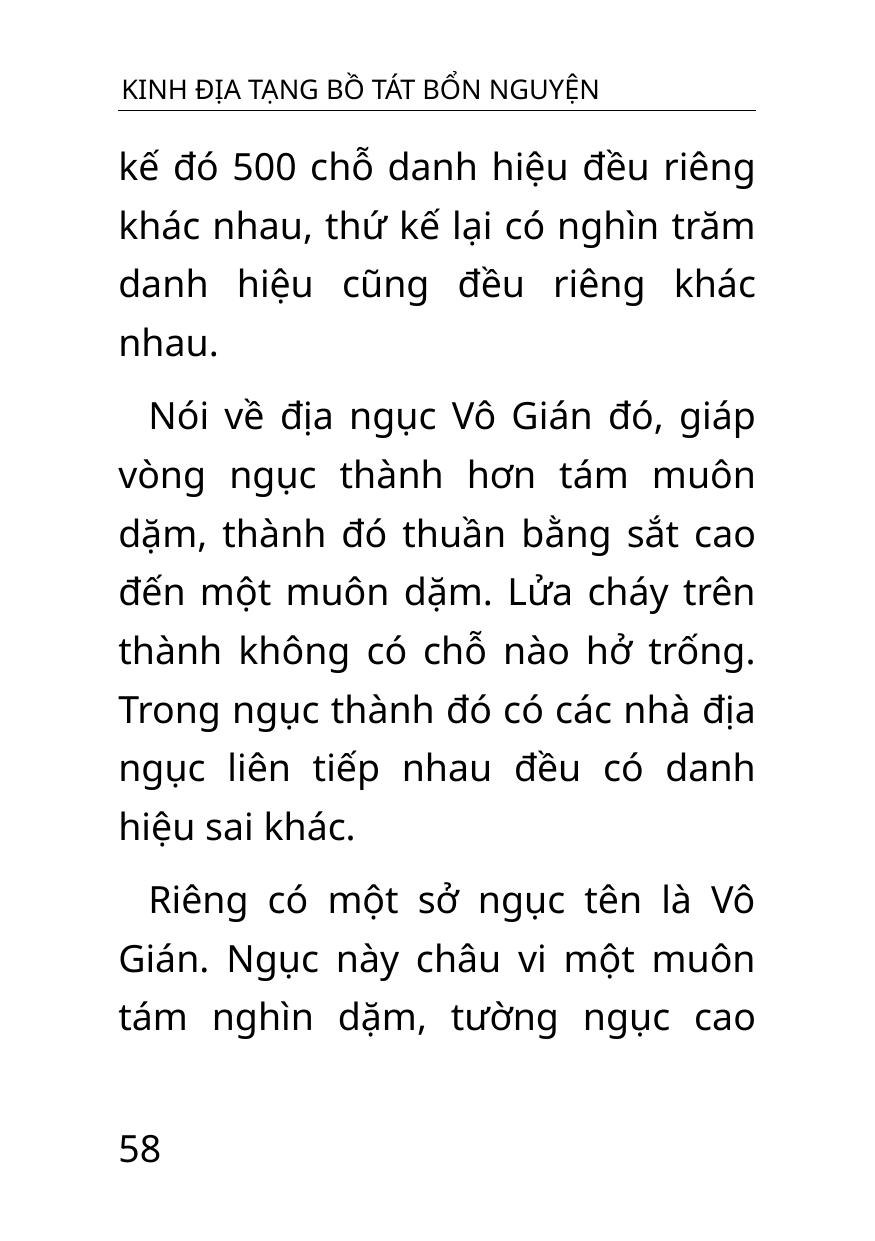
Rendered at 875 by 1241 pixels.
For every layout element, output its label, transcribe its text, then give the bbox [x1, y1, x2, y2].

text kế đó 500 chỗ danh hiệu đều riêng khác nhau, thứ kế lại có nghìn trăm danh hiệu cũng đều riêng khác nhau. [118, 141, 756, 367]
text Nói về địa ngục Vô Gián đó, giáp vòng ngục thành hơn tám muôn dặm, thành đó thuần bằng sắt cao đến một muôn dặm. Lửa cháy trên thành không có chỗ nào hở trống. Trong ngục thành đó có các nhà địa ngục liên tiếp nhau đều có danh hiệu sai khác. [118, 390, 756, 851]
text Riêng có một sở ngục tên là Vô Gián. Ngục này châu vi một muôn tám nghìn dặm, tường ngục cao [118, 873, 756, 1042]
